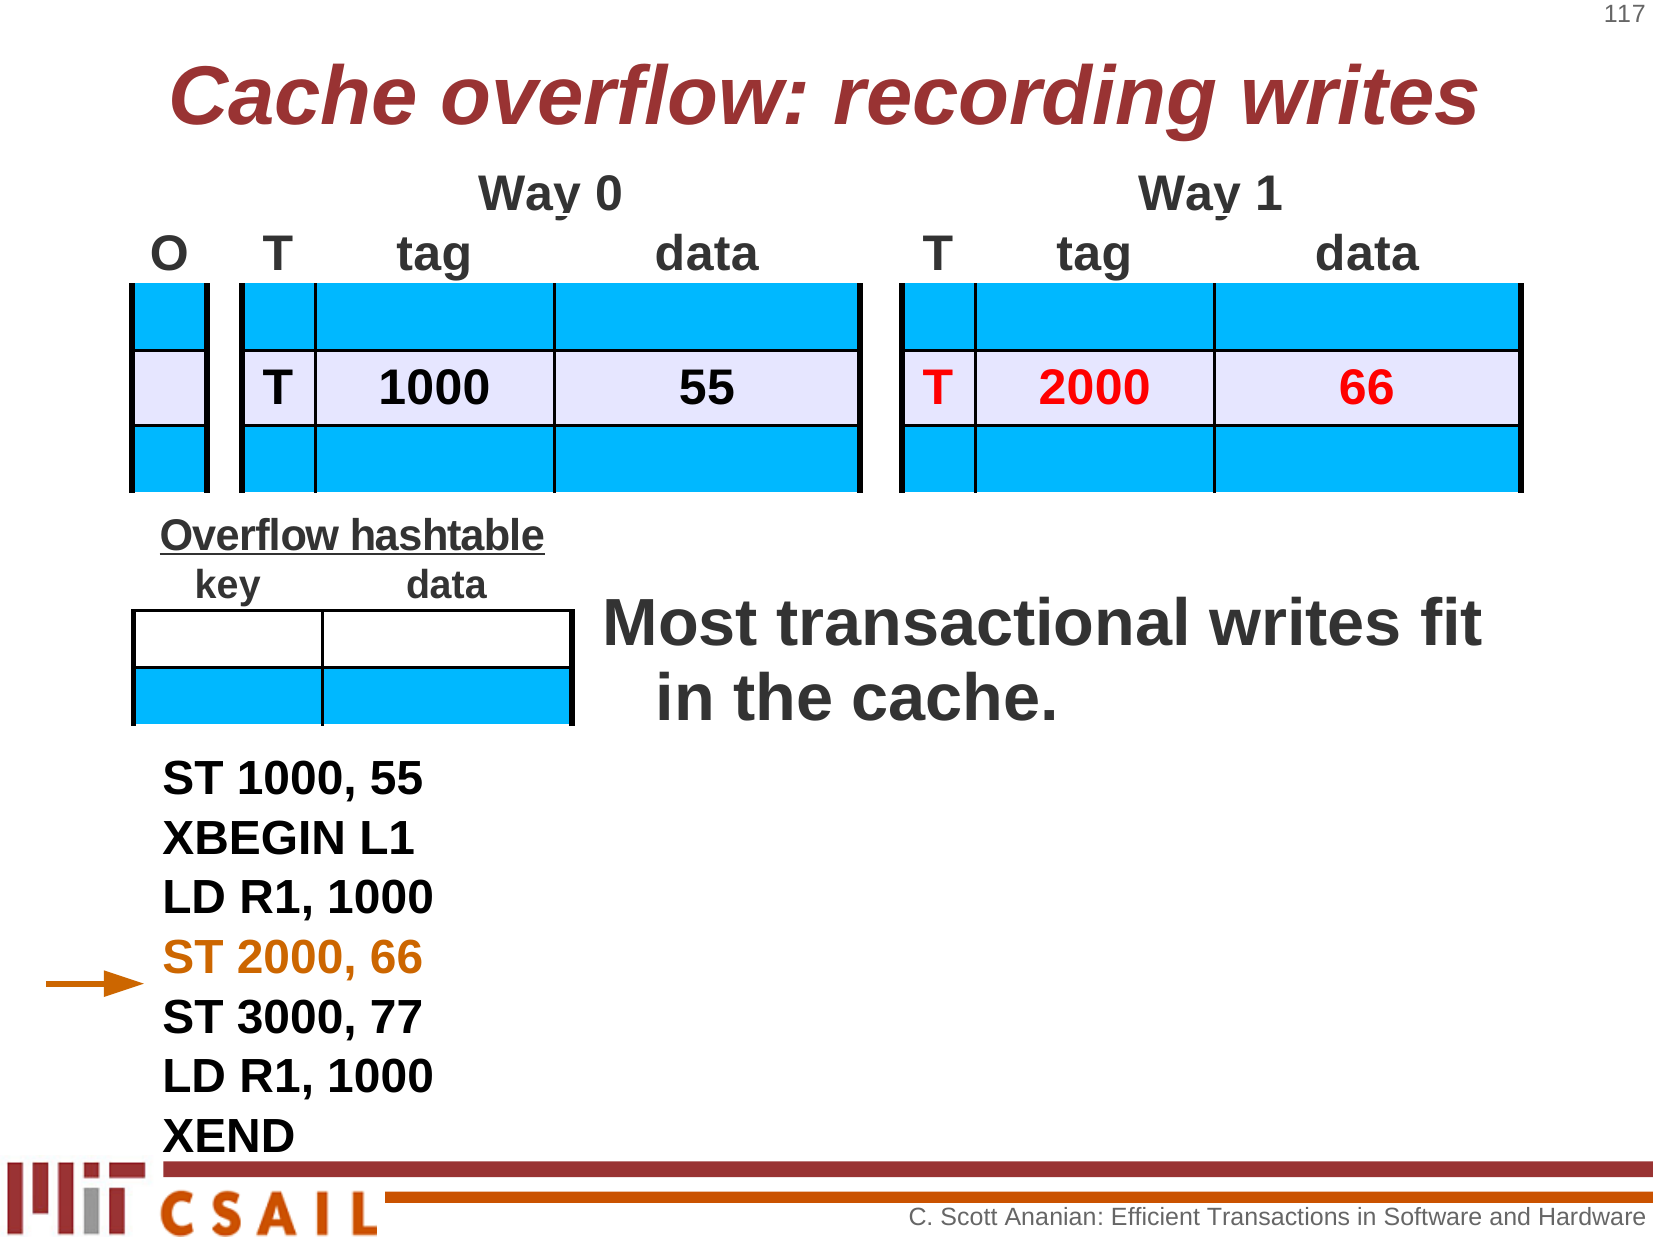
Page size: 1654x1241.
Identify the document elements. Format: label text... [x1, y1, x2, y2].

chart [127, 163, 1526, 495]
title Cache overflow: recording writes [51, 28, 1600, 163]
list Most transactional writes fit in the cache. [585, 585, 1561, 1140]
picture [0, 1155, 377, 1237]
text_box ST 1000, 55 XBEGIN L1 LD R1, 1000 ST 2000, 66 ST 3000, 77 LD R1, 1000 XEND [162, 750, 435, 1164]
chart [128, 508, 576, 727]
